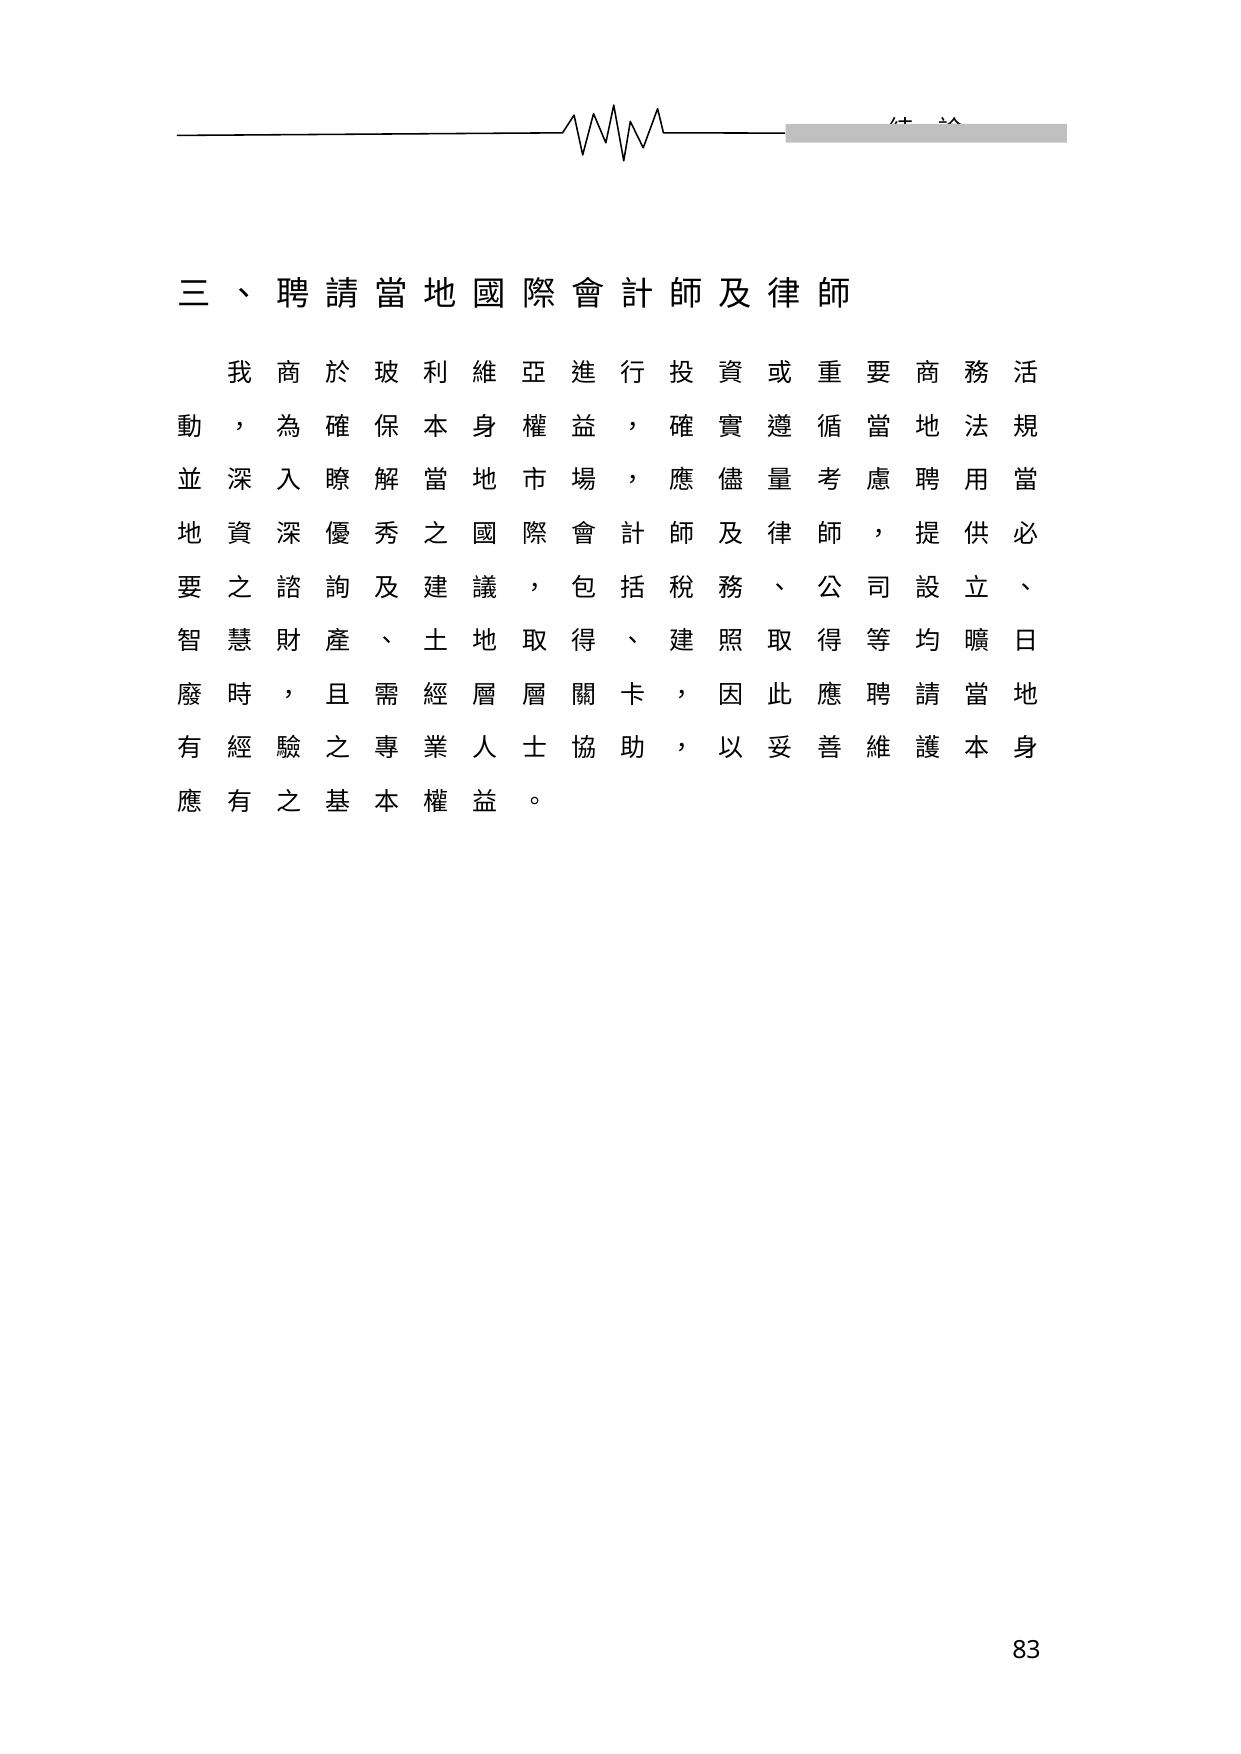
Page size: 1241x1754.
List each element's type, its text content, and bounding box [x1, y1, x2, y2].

text 三、聘請當地國際會計師及律師 [178, 264, 1063, 317]
text 我商於玻利維亞進行投資或重要商務活動，為確保本身權益，確實遵循當地法規並深入瞭解當地市場，應儘量考慮聘用當地資深優秀之國際會計師及律師，提供必要之諮詢及建議，包括稅務、公司設立、智慧財產、土地取得、建照取得等均曠日廢時，且需經層層關卡，因此應聘請當地有經驗之專業人士協助，以妥善維護本身應有之基本權益。 [178, 344, 1063, 826]
